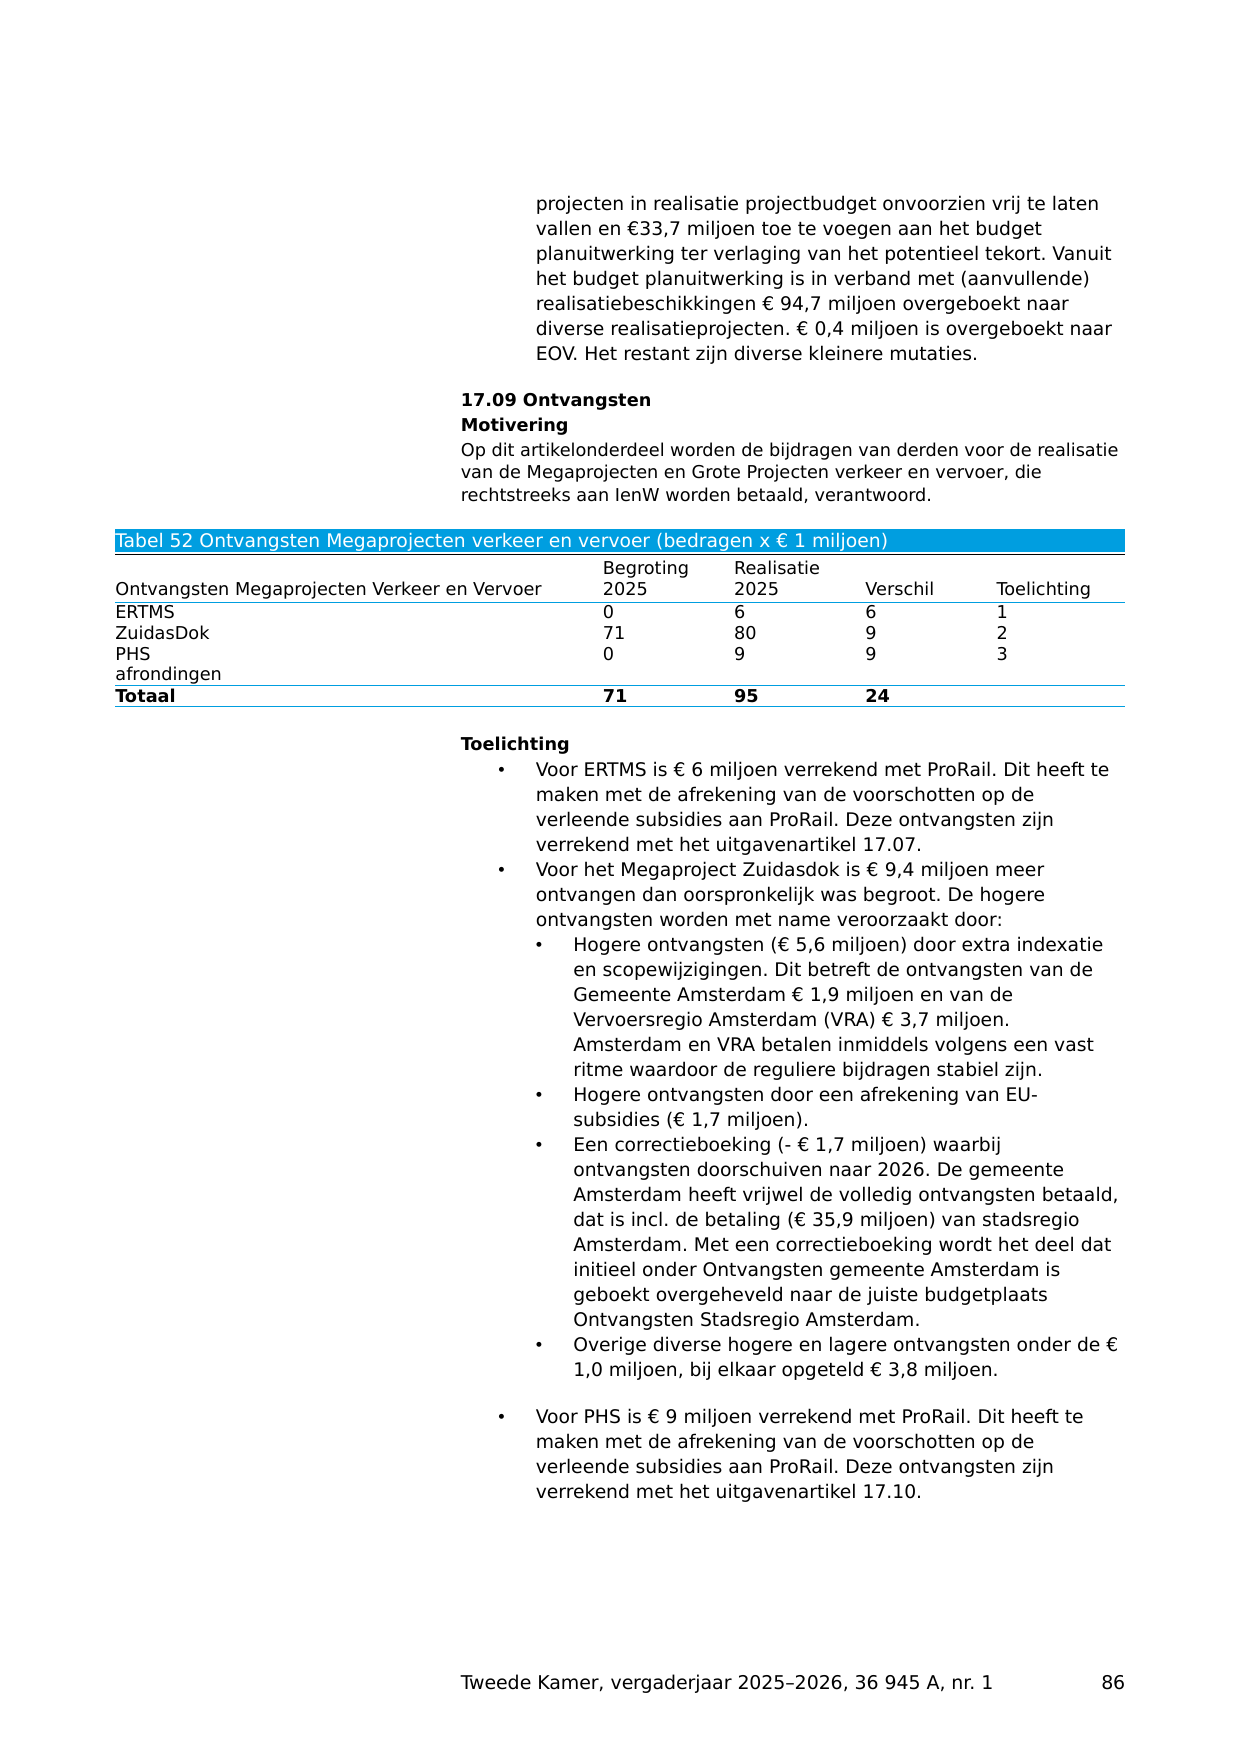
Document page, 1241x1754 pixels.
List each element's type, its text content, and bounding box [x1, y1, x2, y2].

table_cell Ontvangsten Megaprojecten Verkeer en Vervoer [115, 555, 600, 602]
table_cell [994, 686, 1125, 706]
table_cell 80 [731, 623, 862, 644]
table_cell Verschil [862, 555, 993, 602]
list projecten in realisatie projectbudget onvoorzien vrij te laten vallen en €33,7 miljoen toe te voegen aan het budget planuitwerking ter verlaging van het potentieel tekort. Vanuit het budget planuitwerking is in verband met (aanvullende) realisatiebeschikkingen € 94,7 miljoen overgeboekt naar diverse realisatieprojecten. € 0,4 miljoen is overgeboekt naar EOV. Het restant zijn diverse kleinere mutaties. [498, 191, 1125, 366]
table_cell ERTMS [115, 603, 600, 623]
list Overige diverse hogere en lagere ontvangsten onder de € 1,0 miljoen, bij elkaar opgeteld € 3,8 miljoen. [536, 1332, 1125, 1382]
list Een correctieboeking (- € 1,7 miljoen) waarbij ontvangsten doorschuiven naar 2026. De gemeente Amsterdam heeft vrijwel de volledig ontvangsten betaald, dat is incl. de betaling (€ 35,9 miljoen) van stadsregio Amsterdam. Met een correctieboeking wordt het deel dat initieel onder Ontvangsten gemeente Amsterdam is geboekt overgeheveld naar de juiste budgetplaats Ontvangsten Stadsregio Amsterdam. [536, 1132, 1125, 1332]
table_cell [600, 664, 731, 685]
table_cell 1 [994, 603, 1125, 623]
list Voor PHS is € 9 miljoen verrekend met ProRail. Dit heeft te maken met de afrekening van de voorschotten op de verleende subsidies aan ProRail. Deze ontvangsten zijn verrekend met het uitgavenartikel 17.10. [498, 1404, 1125, 1504]
table_cell 24 [862, 686, 993, 706]
table_cell PHS [115, 644, 600, 664]
table_cell Begroting 2025 [600, 555, 731, 602]
text Op dit artikelonderdeel worden de bijdragen van derden voor de realisatie van de Megaprojecten en Grote Projecten verkeer en vervoer, die rechtstreeks aan IenW worden betaald, verantwoord. [461, 438, 1125, 506]
text Motivering [461, 413, 1125, 436]
table_cell 9 [862, 644, 993, 664]
list Voor ERTMS is € 6 miljoen verrekend met ProRail. Dit heeft te maken met de afrekening van de voorschotten op de verleende subsidies aan ProRail. Deze ontvangsten zijn verrekend met het uitgavenartikel 17.07. [498, 757, 1125, 857]
table_cell [862, 664, 993, 685]
table_cell [731, 664, 862, 685]
table_cell [994, 664, 1125, 685]
table_cell afrondingen [115, 664, 600, 685]
table_cell 9 [731, 644, 862, 664]
table_cell 95 [731, 686, 862, 706]
table_cell 0 [600, 644, 731, 664]
table_cell ZuidasDok [115, 623, 600, 644]
table_cell 3 [994, 644, 1125, 664]
table_cell Totaal [115, 686, 600, 706]
table_cell Toelichting [994, 555, 1125, 602]
table_cell 9 [862, 623, 993, 644]
table_cell 6 [862, 603, 993, 623]
list Voor het Megaproject Zuidasdok is € 9,4 miljoen meer ontvangen dan oorspronkelijk was begroot. De hogere ontvangsten worden met name veroorzaakt door: [498, 857, 1125, 932]
list Hogere ontvangsten door een afrekening van EU-subsidies (€ 1,7 miljoen). [536, 1082, 1125, 1132]
text Toelichting [461, 732, 1125, 754]
text 17.09 Ontvangsten [461, 388, 1125, 411]
table_cell 6 [731, 603, 862, 623]
table_cell 71 [600, 686, 731, 706]
table_cell 2 [994, 623, 1125, 644]
table_cell 71 [600, 623, 731, 644]
list Hogere ontvangsten (€ 5,6 miljoen) door extra indexatie en scopewijzigingen. Dit betreft de ontvangsten van de Gemeente Amsterdam € 1,9 miljoen en van de Vervoersregio Amsterdam (VRA) € 3,7 miljoen. Amsterdam en VRA betalen inmiddels volgens een vast ritme waardoor de reguliere bijdragen stabiel zijn. [536, 932, 1125, 1082]
table_cell 0 [600, 603, 731, 623]
table_cell Realisatie 2025 [731, 555, 862, 602]
